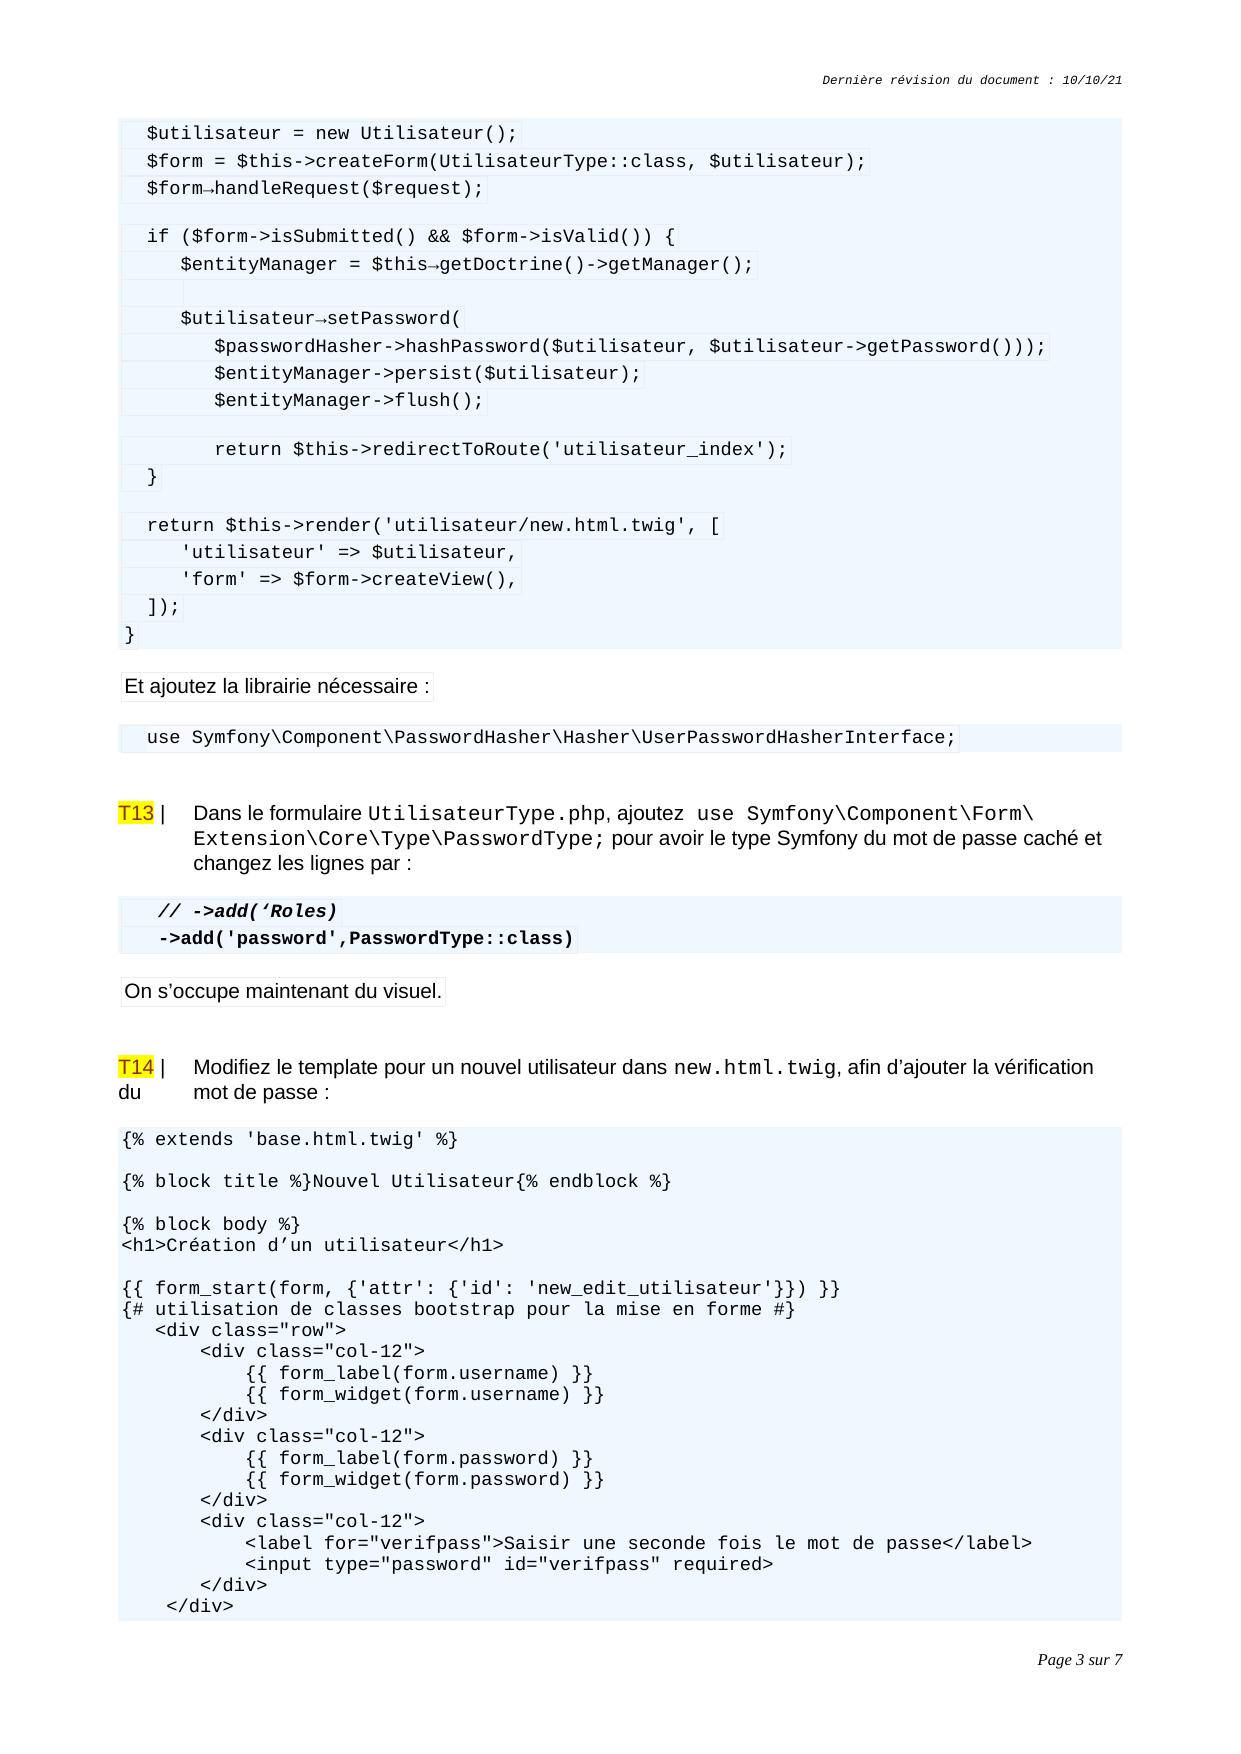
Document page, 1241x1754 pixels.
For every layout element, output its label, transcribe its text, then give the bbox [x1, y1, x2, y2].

text <div class="col-12"> [118, 1512, 1122, 1533]
text if ($form->isSubmitted() && $form->isValid()) { [122, 225, 678, 251]
text use Symfony\Component\PasswordHasher\Hasher\UserPasswordHasherInterface; [118, 724, 959, 752]
text {{ form_widget(form.username) }} [118, 1385, 1122, 1406]
text [162, 464, 1122, 491]
text </div> [118, 1491, 1122, 1512]
text Et ajoutez la librairie nécessaire : [122, 673, 433, 701]
text [139, 621, 1122, 649]
text </div> [118, 1576, 1122, 1597]
text [679, 224, 1122, 251]
text [434, 672, 1122, 701]
text } [122, 465, 161, 491]
text [488, 388, 1122, 415]
text ->add('password',PasswordType::class) [122, 927, 577, 953]
text [522, 567, 1122, 594]
text {{ form_label(form.username) }} [118, 1363, 1122, 1385]
text [465, 306, 1122, 333]
text [578, 926, 1122, 953]
text [446, 977, 1122, 1006]
text <div class="col-12"> [118, 1427, 1122, 1448]
text {% block body %} [118, 1215, 1122, 1236]
text T14 | Modifiez le template pour un nouvel utilisateur dans new.html.twig, afin d’ajouter la vérification du mot de passe : [118, 1055, 1122, 1103]
text {{ form_start(form, {'attr': {'id': 'new_edit_utilisateur'}}) }} [118, 1278, 1122, 1300]
text } [122, 622, 138, 649]
text ]); [122, 595, 183, 621]
text On s’occupe maintenant du visuel. [122, 978, 445, 1006]
text {# utilisation de classes bootstrap pour la mise en forme #} [118, 1300, 1122, 1321]
text {% extends 'base.html.twig' %} [118, 1127, 1122, 1151]
text T13 | Dans le formulaire UtilisateurType.php, ajoutez use Symfony\Component\Form\ Extension\Core\Type\PasswordType; pour avoir le type Symfony du mot de passe caché et changez les lignes par : [118, 801, 1122, 874]
text $entityManager->persist($utilisateur); [122, 362, 644, 388]
text </div> [118, 1597, 1122, 1621]
text $passwordHasher->hashPassword($utilisateur, $utilisateur->getPassword())); [122, 334, 1049, 360]
text [184, 594, 1122, 621]
text // ->add(‘Roles) [118, 896, 1122, 926]
text 'form' => $form->createView(), [122, 568, 521, 594]
text <label for="verifpass">Saisir une seconde fois le mot de passe</label> [118, 1533, 1122, 1555]
text $form = $this->createForm(UtilisateurType::class, $utilisateur); [122, 149, 869, 175]
text [488, 176, 1122, 203]
text {{ form_label(form.password) }} [118, 1448, 1122, 1470]
text [522, 539, 1122, 567]
text <div class="col-12"> [118, 1342, 1122, 1363]
text [1050, 333, 1122, 361]
text [870, 148, 1122, 176]
text $utilisateur = new Utilisateur(); [118, 118, 1122, 148]
text return $this->render('utilisateur/new.html.twig', [ [122, 513, 723, 539]
text return $this->redirectToRoute('utilisateur_index'); [122, 437, 791, 464]
text $utilisateur→setPassword( [122, 307, 464, 333]
text [758, 251, 1122, 279]
text {{ form_widget(form.password) }} [118, 1470, 1122, 1491]
text <input type="password" id="verifpass" required> [118, 1555, 1122, 1576]
text [960, 724, 1122, 752]
text $form→handleRequest($request); [122, 177, 487, 203]
text [724, 512, 1122, 539]
text $entityManager = $this→getDoctrine()->getManager(); [122, 252, 757, 279]
text <h1>Création d’un utilisateur</h1> [118, 1236, 1122, 1257]
text {% block title %}Nouvel Utilisateur{% endblock %} [118, 1172, 1122, 1193]
text $entityManager->flush(); [122, 389, 487, 415]
text [645, 361, 1122, 388]
text <div class="row"> [118, 1321, 1122, 1342]
text 'utilisateur' => $utilisateur, [122, 541, 521, 567]
text [792, 436, 1122, 464]
text </div> [118, 1406, 1122, 1427]
